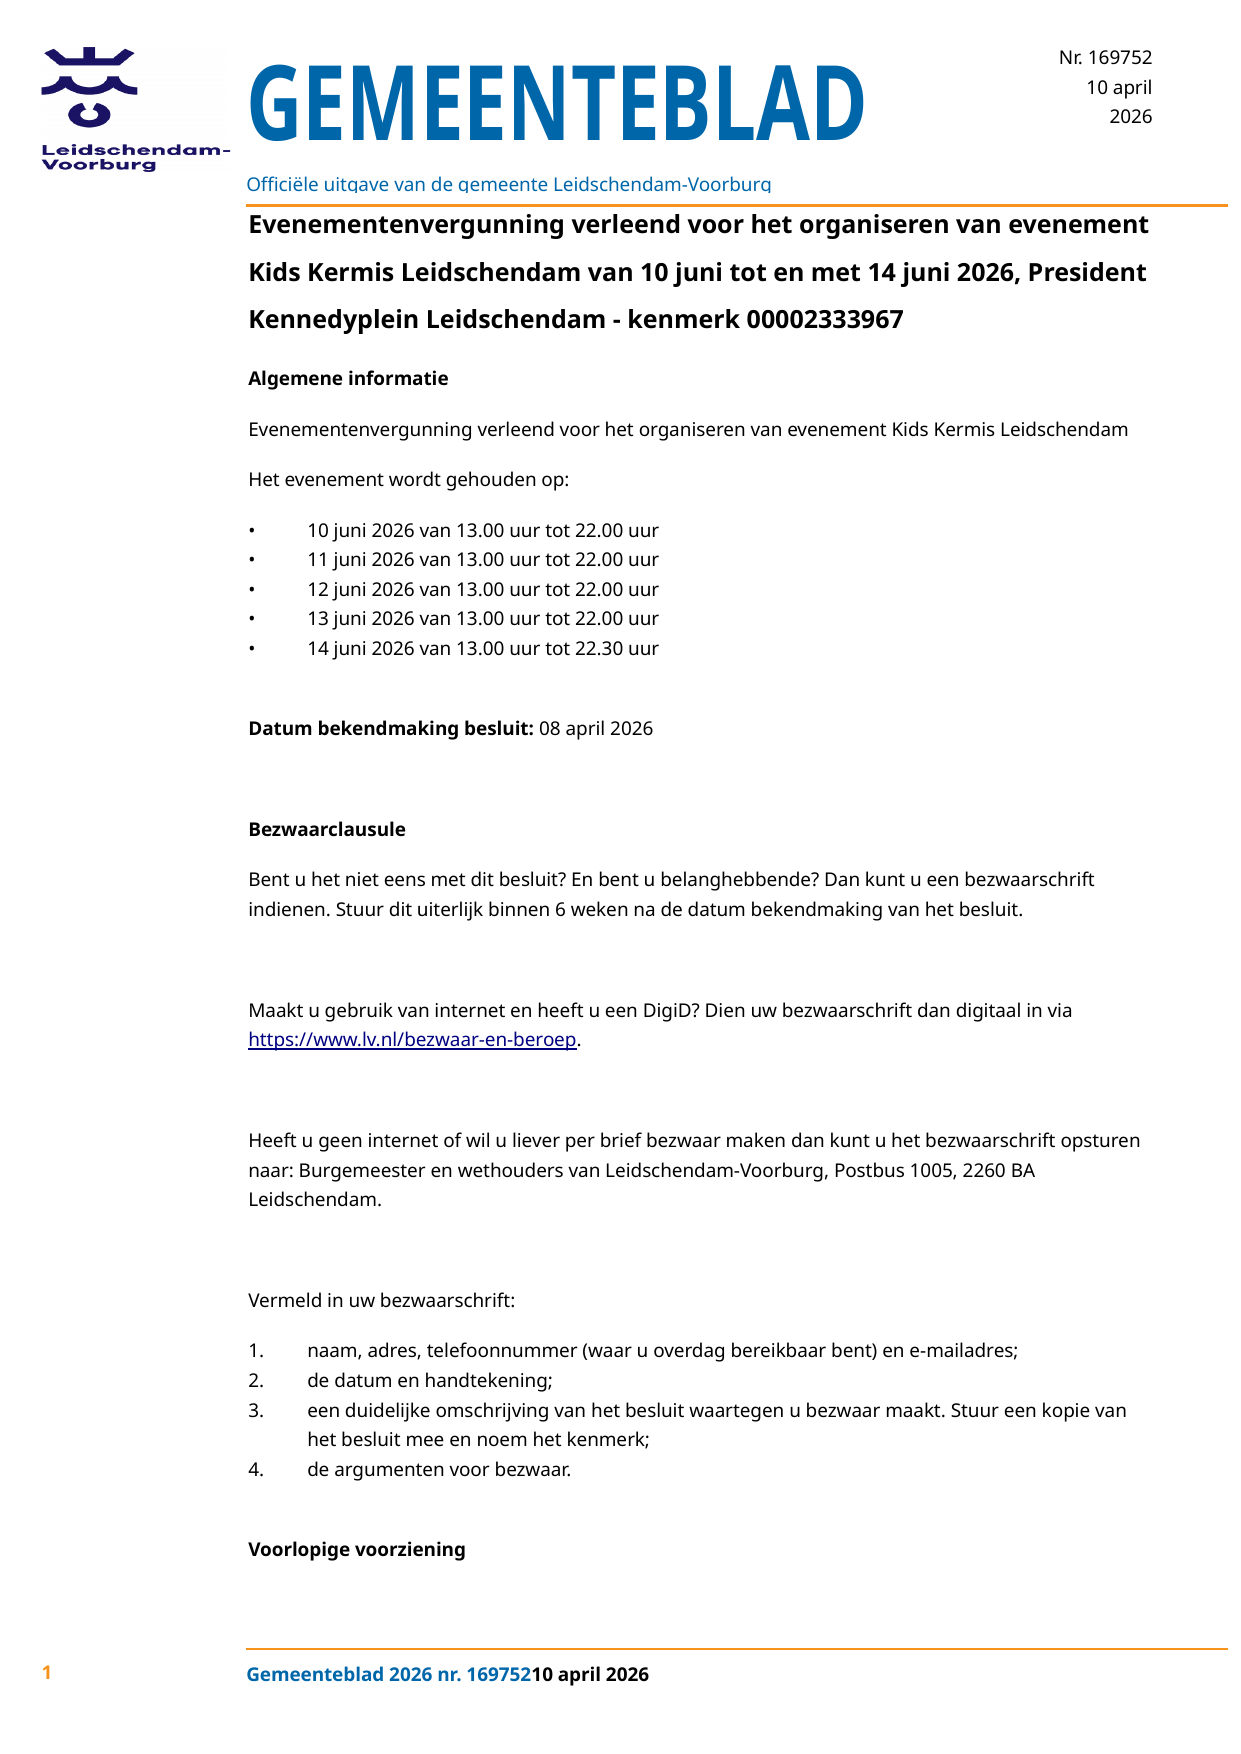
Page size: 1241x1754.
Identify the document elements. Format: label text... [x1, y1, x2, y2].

text Vermeld in uw bezwaarschrift: [248, 1287, 1152, 1313]
list een duidelijke omschrijving van het besluit waartegen u bezwaar maakt. Stuur een kopie van het besluit mee en noem het kenmerk; [248, 1397, 1152, 1452]
text Evenementenvergunning verleend voor het organiseren van evenement Kids Kermis Leidschendam van 10 juni tot en met 14 juni 2026, President Kennedyplein Leidschendam - kenmerk 00002333967 [248, 207, 1152, 336]
text Datum bekendmaking besluit: 08 april 2026 [248, 715, 1152, 741]
text Het evenement wordt gehouden op: [248, 466, 1152, 492]
list de datum en handtekening; [248, 1367, 1152, 1393]
picture [41, 47, 231, 172]
list 10 juni 2026 van 13.00 uur tot 22.00 uur [248, 517, 1152, 542]
text Algemene informatie [248, 366, 1152, 391]
text Heeft u geen internet of wil u liever per brief bezwaar maken dan kunt u het bezwaarschrift opsturen naar: Burgemeester en wethouders van Leidschendam-Voorburg, Postbus 1005, 2260 BA Leidschendam. [248, 1127, 1152, 1212]
text Evenementenvergunning verleend voor het organiseren van evenement Kids Kermis Leidschendam [248, 416, 1152, 442]
list 14 juni 2026 van 13.00 uur tot 22.30 uur [248, 635, 1152, 661]
list 12 juni 2026 van 13.00 uur tot 22.00 uur [248, 576, 1152, 602]
list 13 juni 2026 van 13.00 uur tot 22.00 uur [248, 606, 1152, 631]
text Maakt u gebruik van internet en heeft u een DigiD? Dien uw bezwaarschrift dan digitaal in via https://www.lv.nl/bezwaar-en-beroep. [248, 997, 1152, 1052]
text Bent u het niet eens met dit besluit? En bent u belanghebbende? Dan kunt u een bezwaarschrift indienen. Stuur dit uiterlijk binnen 6 weken na de datum bekendmaking van het besluit. [248, 866, 1152, 922]
text Voorlopige voorziening [248, 1536, 1152, 1562]
text Bezwaarclausule [248, 816, 1152, 842]
list 11 juni 2026 van 13.00 uur tot 22.00 uur [248, 546, 1152, 572]
list de argumenten voor bezwaar. [248, 1456, 1152, 1482]
list naam, adres, telefoonnummer (waar u overdag bereikbaar bent) en e-mailadres; [248, 1338, 1152, 1363]
